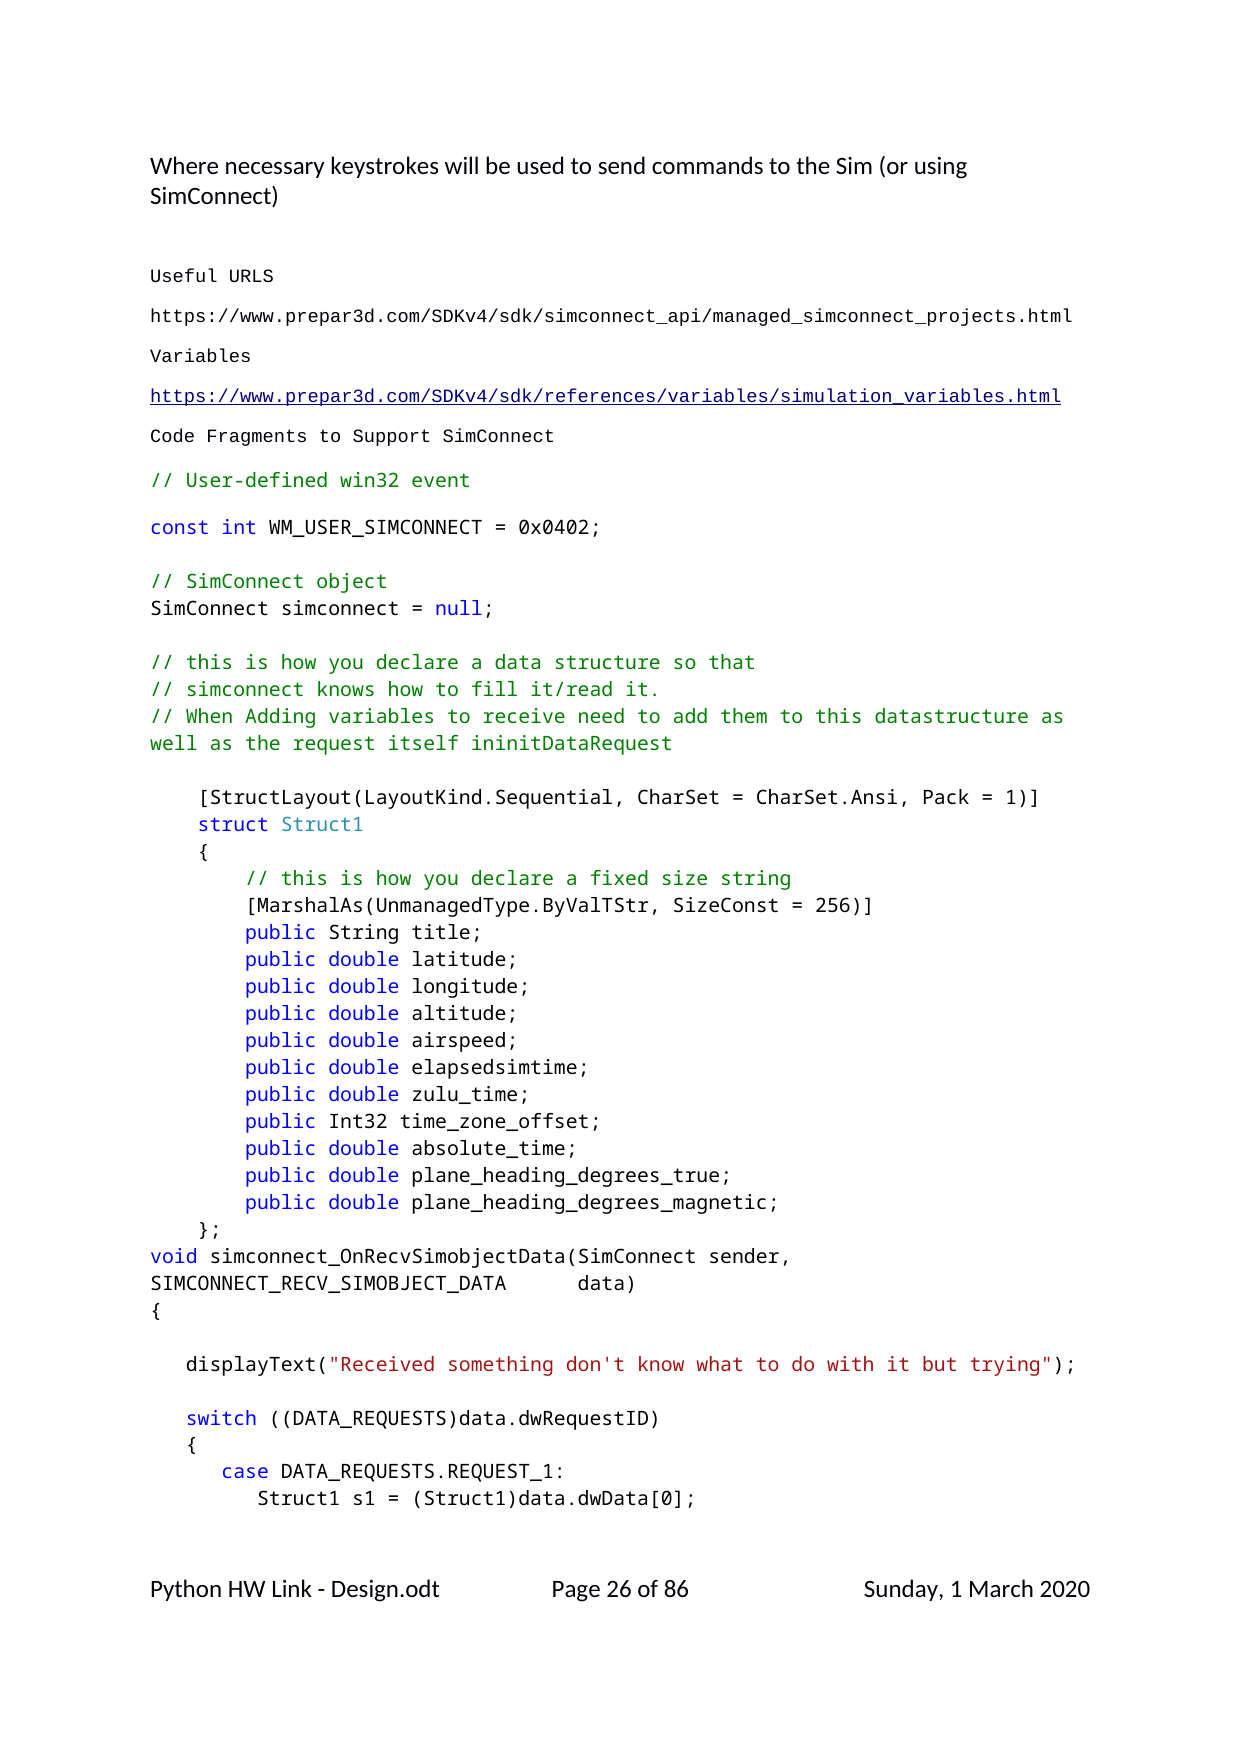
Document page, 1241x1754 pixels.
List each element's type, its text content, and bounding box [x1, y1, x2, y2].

text // User-defined win32 event [150, 467, 1090, 493]
text switch ((DATA_REQUESTS)data.dwRequestID) [150, 1404, 1090, 1431]
text { [150, 1296, 1090, 1323]
text [MarshalAs(UnmanagedType.ByValTStr, SizeConst = 256)] [150, 891, 1090, 918]
text // this is how you declare a data structure so that [150, 648, 1090, 675]
text displayText("Received something don't know what to do with it but trying"); [150, 1350, 1090, 1377]
text }; [150, 1215, 1090, 1242]
text // When Adding variables to receive need to add them to this datastructure as well as the request itself ininitDataRequest [150, 702, 1090, 756]
text public double airspeed; [150, 1026, 1090, 1053]
text public double latitude; [150, 945, 1090, 972]
text SimConnect simconnect = null; [150, 594, 1090, 621]
text Useful URLS [150, 267, 1090, 288]
text { [150, 1431, 1090, 1458]
text Variables [150, 347, 1090, 368]
text Code Fragments to Support SimConnect [150, 427, 1090, 448]
text Where necessary keystrokes will be used to send commands to the Sim (or using SimConnect) [150, 150, 1090, 211]
text public double elapsedsimtime; [150, 1053, 1090, 1080]
text const int WM_USER_SIMCONNECT = 0x0402; [150, 513, 1090, 540]
text // simconnect knows how to fill it/read it. [150, 675, 1090, 702]
text public String title; [150, 918, 1090, 945]
text case DATA_REQUESTS.REQUEST_1: [150, 1458, 1090, 1485]
text https://www.prepar3d.com/SDKv4/sdk/simconnect_api/managed_simconnect_projects.html [150, 307, 1090, 328]
text https://www.prepar3d.com/SDKv4/sdk/references/variables/simulation_variables.html [150, 387, 1090, 408]
text void simconnect_OnRecvSimobjectData(SimConnect sender, SIMCONNECT_RECV_SIMOBJECT_DATA data) [150, 1242, 1090, 1296]
text [StructLayout(LayoutKind.Sequential, CharSet = CharSet.Ansi, Pack = 1)] [150, 783, 1090, 810]
text public double plane_heading_degrees_true; [150, 1161, 1090, 1188]
text public double zulu_time; [150, 1080, 1090, 1107]
text public double plane_heading_degrees_magnetic; [150, 1188, 1090, 1215]
text // SimConnect object [150, 567, 1090, 594]
text Struct1 s1 = (Struct1)data.dwData[0]; [150, 1485, 1090, 1512]
text public double absolute_time; [150, 1134, 1090, 1161]
text struct Struct1 [150, 810, 1090, 837]
text public double longitude; [150, 972, 1090, 999]
text public Int32 time_zone_offset; [150, 1107, 1090, 1134]
text public double altitude; [150, 999, 1090, 1026]
text // this is how you declare a fixed size string [150, 864, 1090, 891]
text { [150, 837, 1090, 864]
